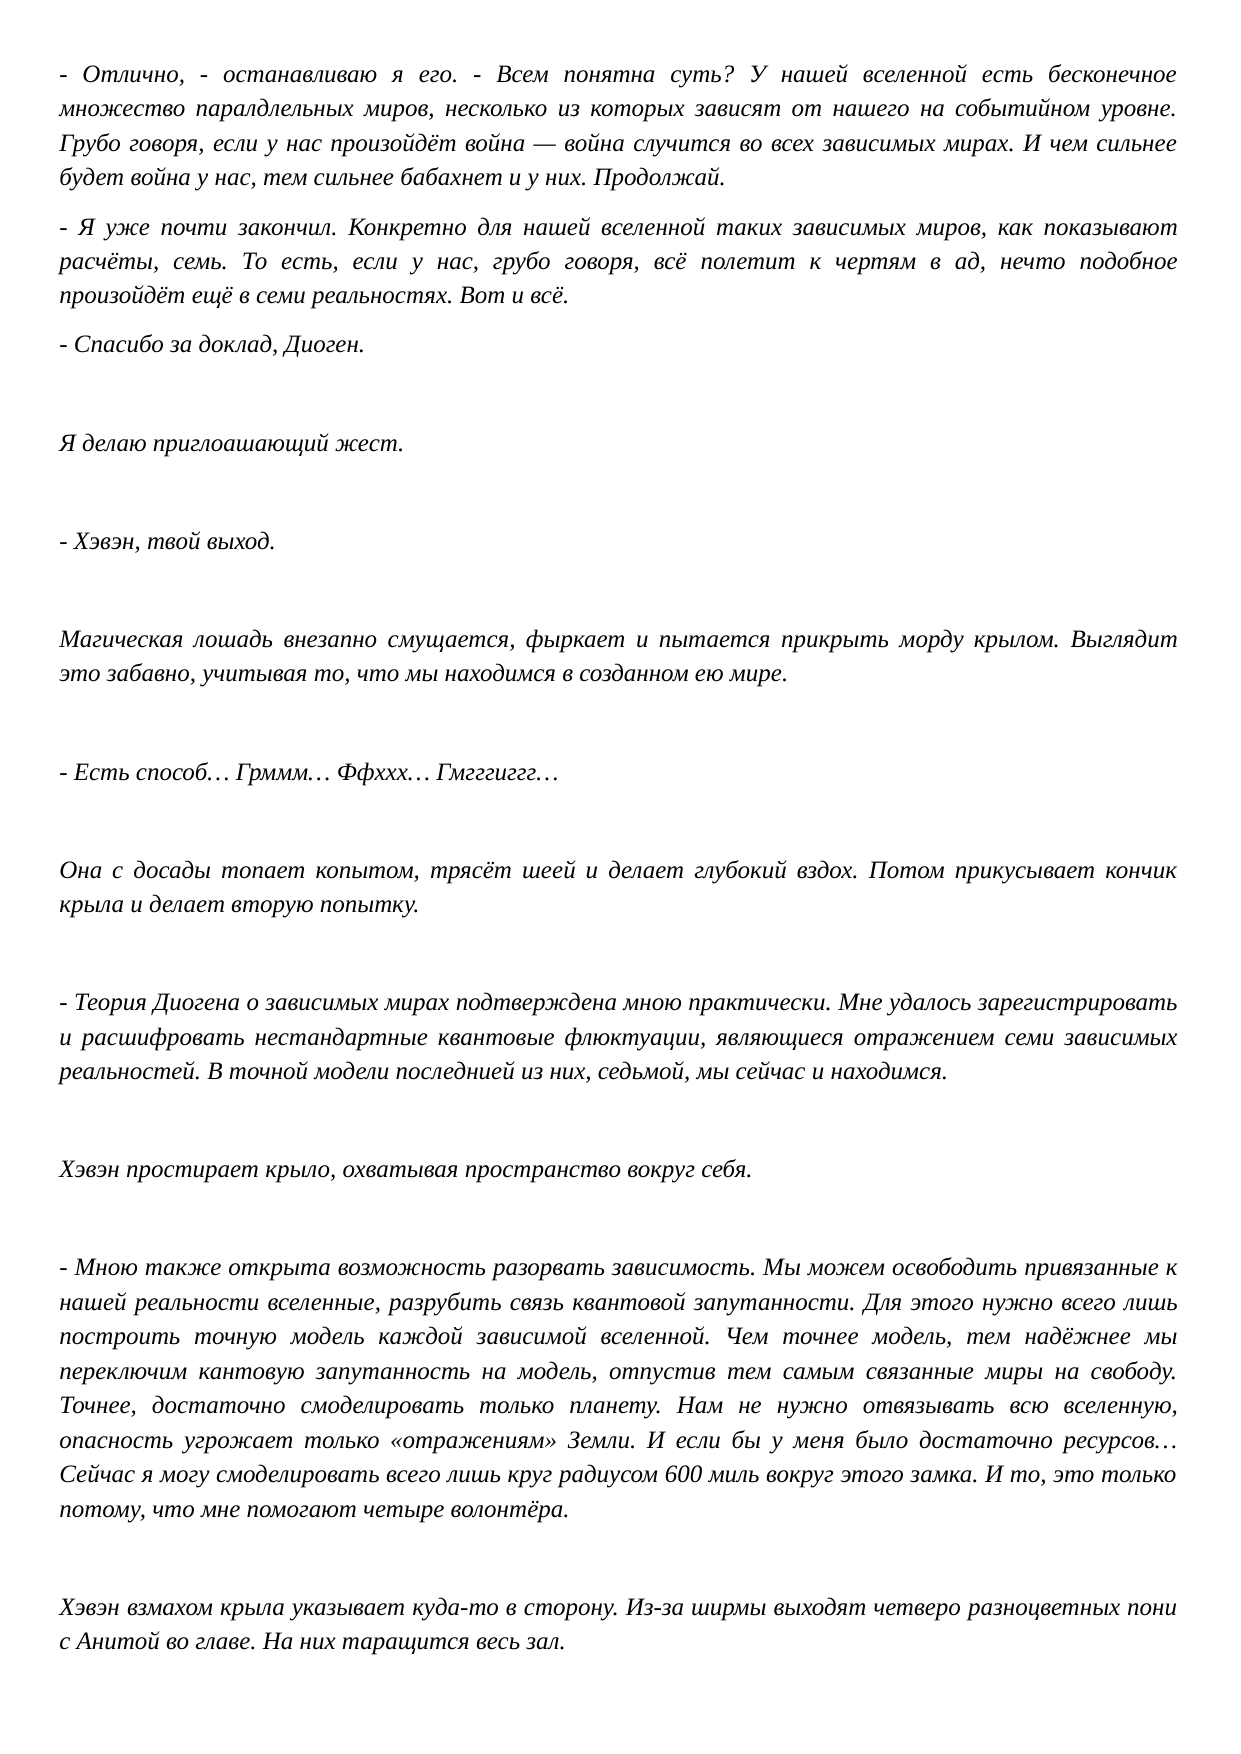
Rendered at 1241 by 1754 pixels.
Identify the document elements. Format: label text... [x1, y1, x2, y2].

text Хэвэн простирает крыло, охватывая пространство вокруг себя. [59, 1154, 1181, 1183]
text - Я уже почти закончил. Конкретно для нашей вселенной таких зависимых миров, как показывают расчёты, семь. То есть, если у нас, грубо говоря, всё полетит к чертям в ад, нечто подобное произойдёт ещё в семи реальностях. Вот и всё. [59, 212, 1181, 309]
text - Отлично, - останавливаю я его. - Всем понятна суть? У нашей вселенной есть бесконечное множество паралдлельных миров, несколько из которых зависят от нашего на событийном уровне. Грубо говоря, если у нас произойдёт война — война случится во всех зависимых мирах. И чем сильнее будет война у нас, тем сильнее бабахнет и у них. Продолжай. [59, 59, 1181, 191]
text Магическая лошадь внезапно смущается, фыркает и пытается прикрыть морду крылом. Выглядит это забавно, учитывая то, что мы находимся в созданном ею мире. [59, 624, 1181, 687]
text - Спасибо за доклад, Диоген. [59, 329, 1181, 358]
text Она с досады топает копытом, трясёт шеей и делает глубокий вздох. Потом прикусывает кончик крыла и делает вторую попытку. [59, 855, 1181, 918]
text - Мною также открыта возможность разорвать зависимость. Мы можем освободить привязанные к нашей реальности вселенные, разрубить связь квантовой запутанности. Для этого нужно всего лишь построить точную модель каждой зависимой вселенной. Чем точнее модель, тем надёжнее мы переключим кантовую запутанность на модель, отпустив тем самым связанные миры на свободу. Точнее, достаточно смоделировать только планету. Нам не нужно отвязывать всю вселенную, опасность угрожает только «отражениям» Земли. И если бы у меня было достаточно ресурсов… Сейчас я могу смоделировать всего лишь круг радиусом 600 миль вокруг этого замка. И то, это только потому, что мне помогают четыре волонтёра. [59, 1252, 1181, 1523]
text - Есть способ… Грммм… Ффххх… Гмгггиггг… [59, 757, 1181, 785]
text Хэвэн взмахом крыла указывает куда-то в сторону. Из-за ширмы выходят четверо разноцветных пони с Анитой во главе. На них таращится весь зал. [59, 1592, 1181, 1655]
text - Теория Диогена о зависимых мирах подтверждена мною практически. Мне удалось зарегистрировать и расшифровать нестандартные квантовые флюктуации, являющиеся отражением семи зависимых реальностей. В точной модели последнией из них, седьмой, мы сейчас и находимся. [59, 987, 1181, 1085]
text Я делаю приглоашающий жест. [59, 428, 1181, 456]
text - Хэвэн, твой выход. [59, 526, 1181, 554]
